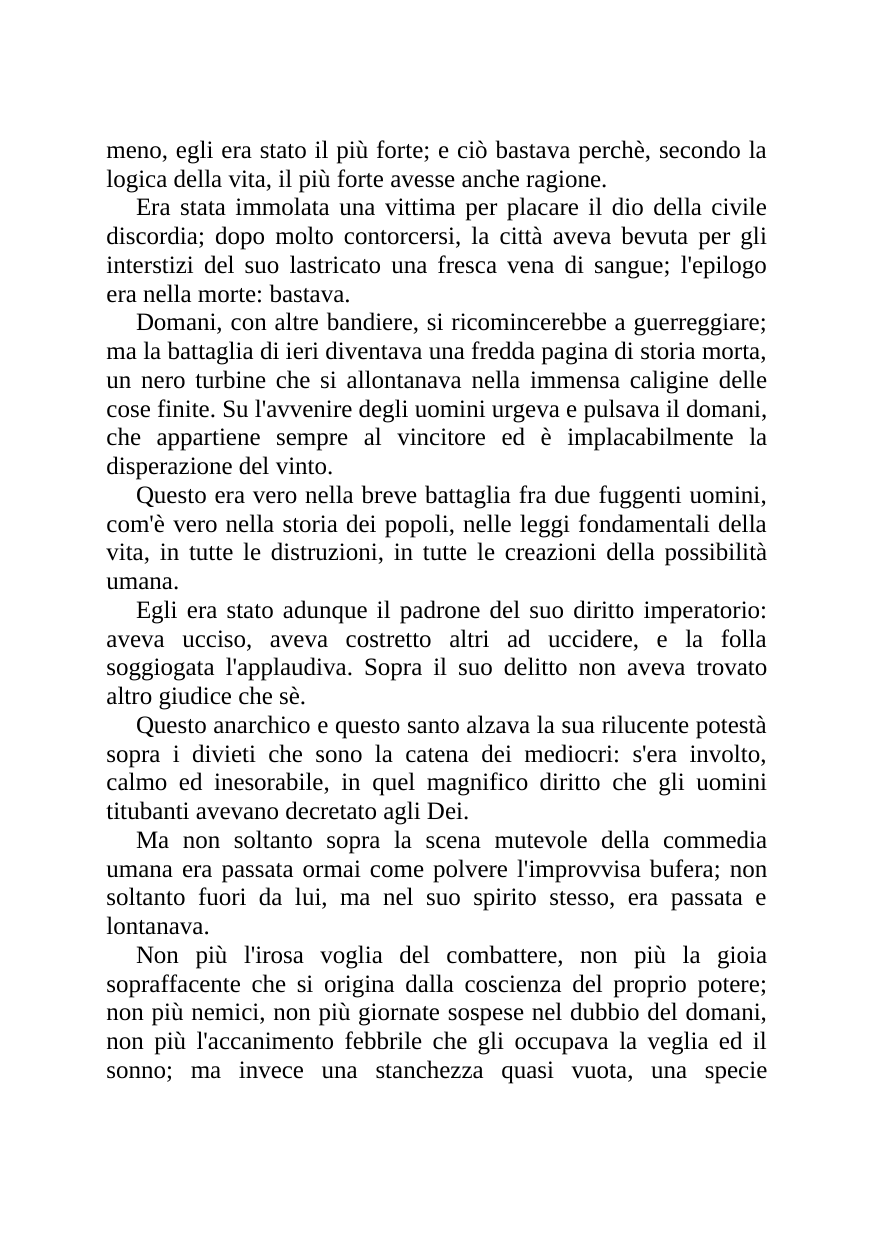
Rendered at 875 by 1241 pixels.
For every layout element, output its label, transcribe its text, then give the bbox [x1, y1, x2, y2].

text meno, egli era stato il più forte; e ciò bastava perchè, secondo la logica della vita, il più forte avesse anche ragione. [106, 135, 768, 192]
text Egli era stato adunque il padrone del suo diritto imperatorio: aveva ucciso, aveva costretto altri ad uccidere, e la folla soggiogata l'applaudiva. Sopra il suo delitto non aveva trovato altro giudice che sè. [106, 595, 768, 710]
text Domani, con altre bandiere, si ricomincerebbe a guerreggiare; ma la battaglia di ieri diventava una fredda pagina di storia morta, un nero turbine che si allontanava nella immensa caligine delle cose finite. Su l'avvenire degli uomini urgeva e pulsava il domani, che appartiene sempre al vincitore ed è implacabilmente la disperazione del vinto. [106, 307, 768, 480]
text Ma non soltanto sopra la scena mutevole della commedia umana era passata ormai come polvere l'improvvisa bufera; non soltanto fuori da lui, ma nel suo spirito stesso, era passata e lontanava. [106, 825, 768, 940]
text Questo anarchico e questo santo alzava la sua rilucente potestà sopra i divieti che sono la catena dei mediocri: s'era involto, calmo ed inesorabile, in quel magnifico diritto che gli uomini titubanti avevano decretato agli Dei. [106, 710, 768, 825]
text Questo era vero nella breve battaglia fra due fuggenti uomini, com'è vero nella storia dei popoli, nelle leggi fondamentali della vita, in tutte le distruzioni, in tutte le creazioni della possibilità umana. [106, 480, 768, 595]
text Era stata immolata una vittima per placare il dio della civile discordia; dopo molto contorcersi, la città aveva bevuta per gli interstizi del suo lastricato una fresca vena di sangue; l'epilogo era nella morte: bastava. [106, 192, 768, 307]
text Non più l'irosa voglia del combattere, non più la gioia sopraffacente che si origina dalla coscienza del proprio potere; non più nemici, non più giornate sospese nel dubbio del domani, non più l'accanimento febbrile che gli occupava la veglia ed il sonno; ma invece una stanchezza quasi vuota, una specie [106, 940, 768, 1084]
